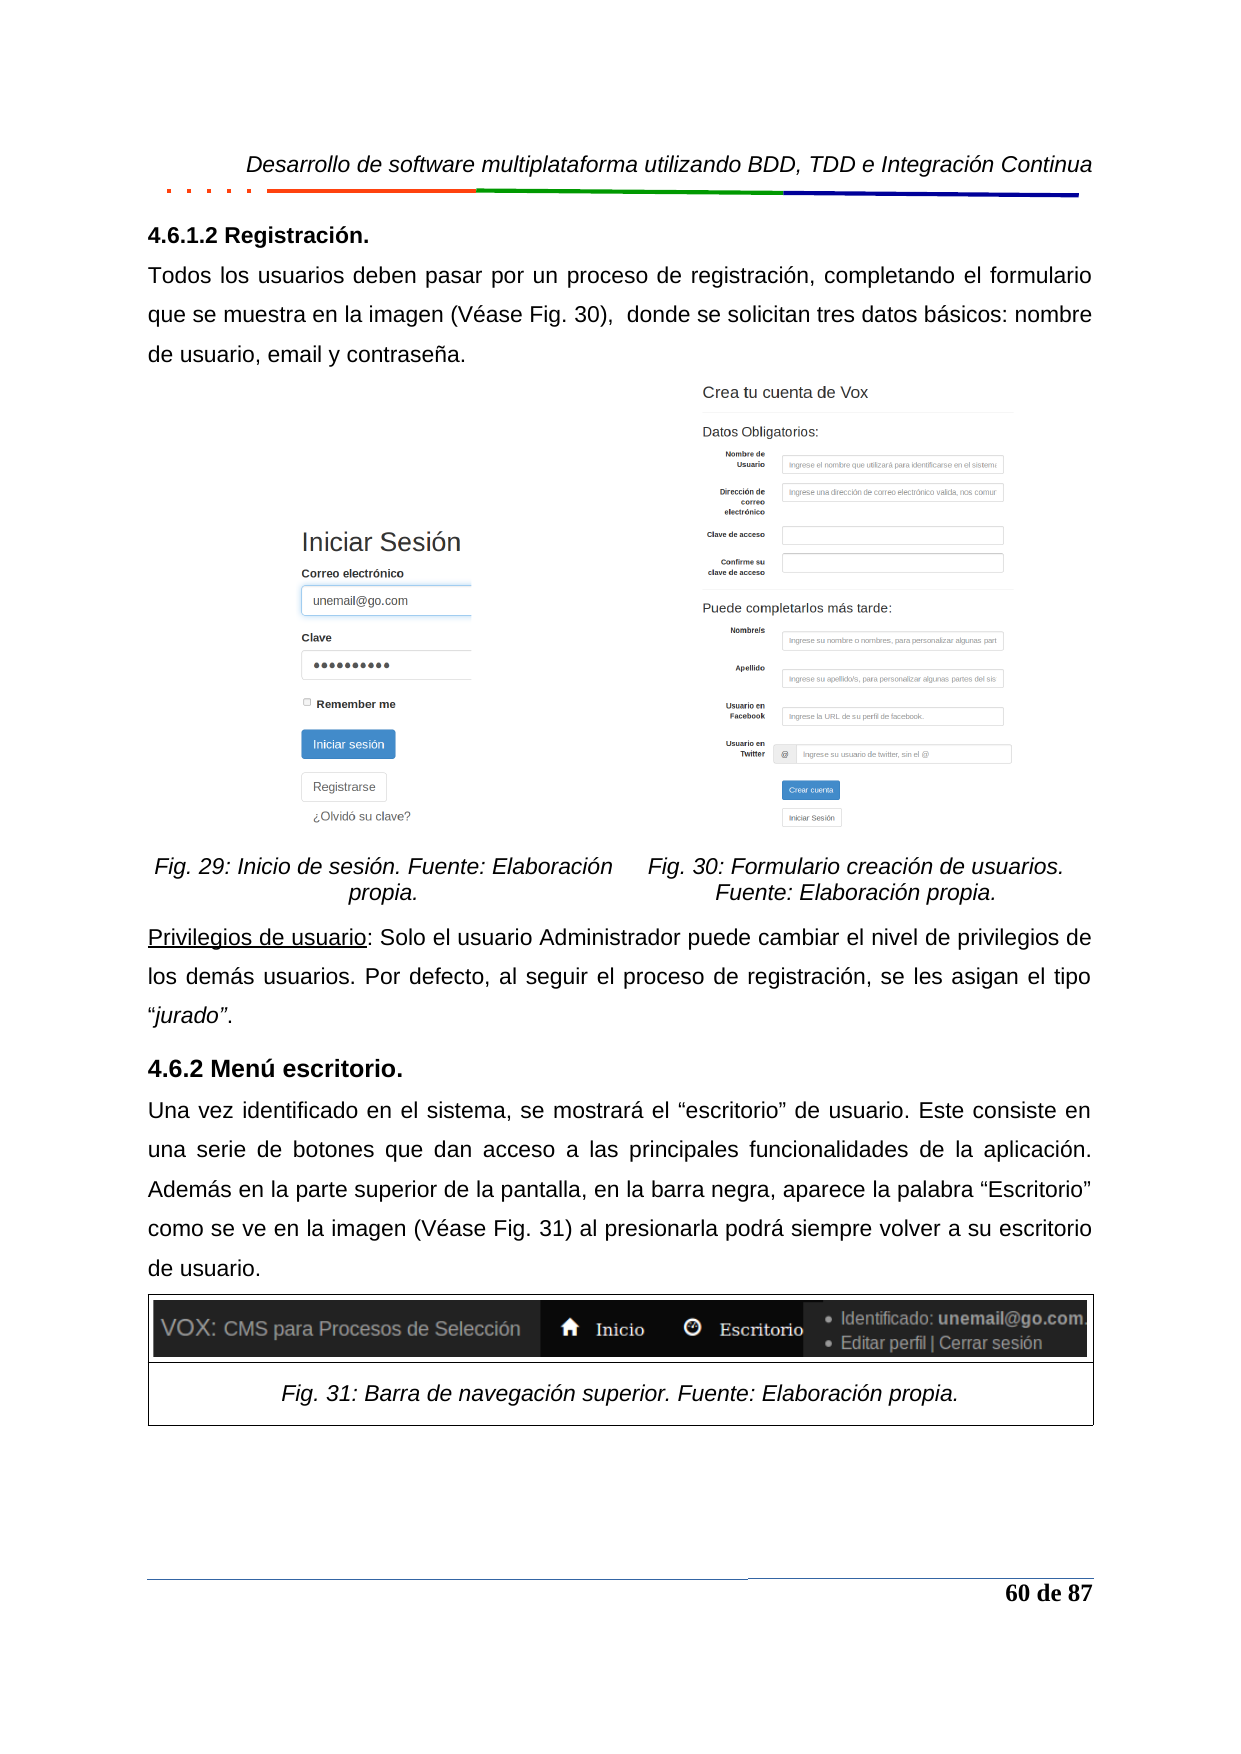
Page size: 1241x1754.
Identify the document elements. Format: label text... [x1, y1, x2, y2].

picture [698, 385, 1014, 829]
picture [153, 1300, 1087, 1357]
table_cell Fig. 30: Formulario creación de usuarios. Fuente: Elaboración propia. [619, 834, 1093, 923]
table_header [149, 1295, 1093, 1362]
table_header [148, 380, 619, 834]
text Una vez identificado en el sistema, se mostrará el “escritorio” de usuario. Este consiste en una serie de botones que dan acceso a las principales funcionalidades de la aplicación. Además en la parte superior de la pantalla, en la barra negra, aparece la palabra “Escritorio” como se ve en la imagen (Véase Fig. 31) al presionarla podrá siempre volver a su escritorio de usuario. [148, 1097, 1093, 1281]
text Privilegios de usuario: Solo el usuario Administrador puede cambiar el nivel de privilegios de los demás usuarios. Por defecto, al seguir el proceso de registración, se les asigan el tipo “jurado”. [148, 923, 1093, 1029]
picture [295, 528, 472, 829]
text Todos los usuarios deben pasar por un proceso de registración, completando el formulario que se muestra en la imagen (Véase Fig. 30), donde se solicitan tres datos básicos: nombre de usuario, email y contraseña. [148, 262, 1093, 367]
table_cell Fig. 31: Barra de navegación superior. Fuente: Elaboración propia. [149, 1363, 1093, 1425]
text 4.6.2 Menú escritorio. [148, 1054, 1093, 1082]
table_cell Fig. 29: Inicio de sesión. Fuente: Elaboración propia. [148, 834, 619, 923]
text 4.6.1.2 Registración. [148, 222, 1093, 248]
table_header [619, 380, 1093, 834]
